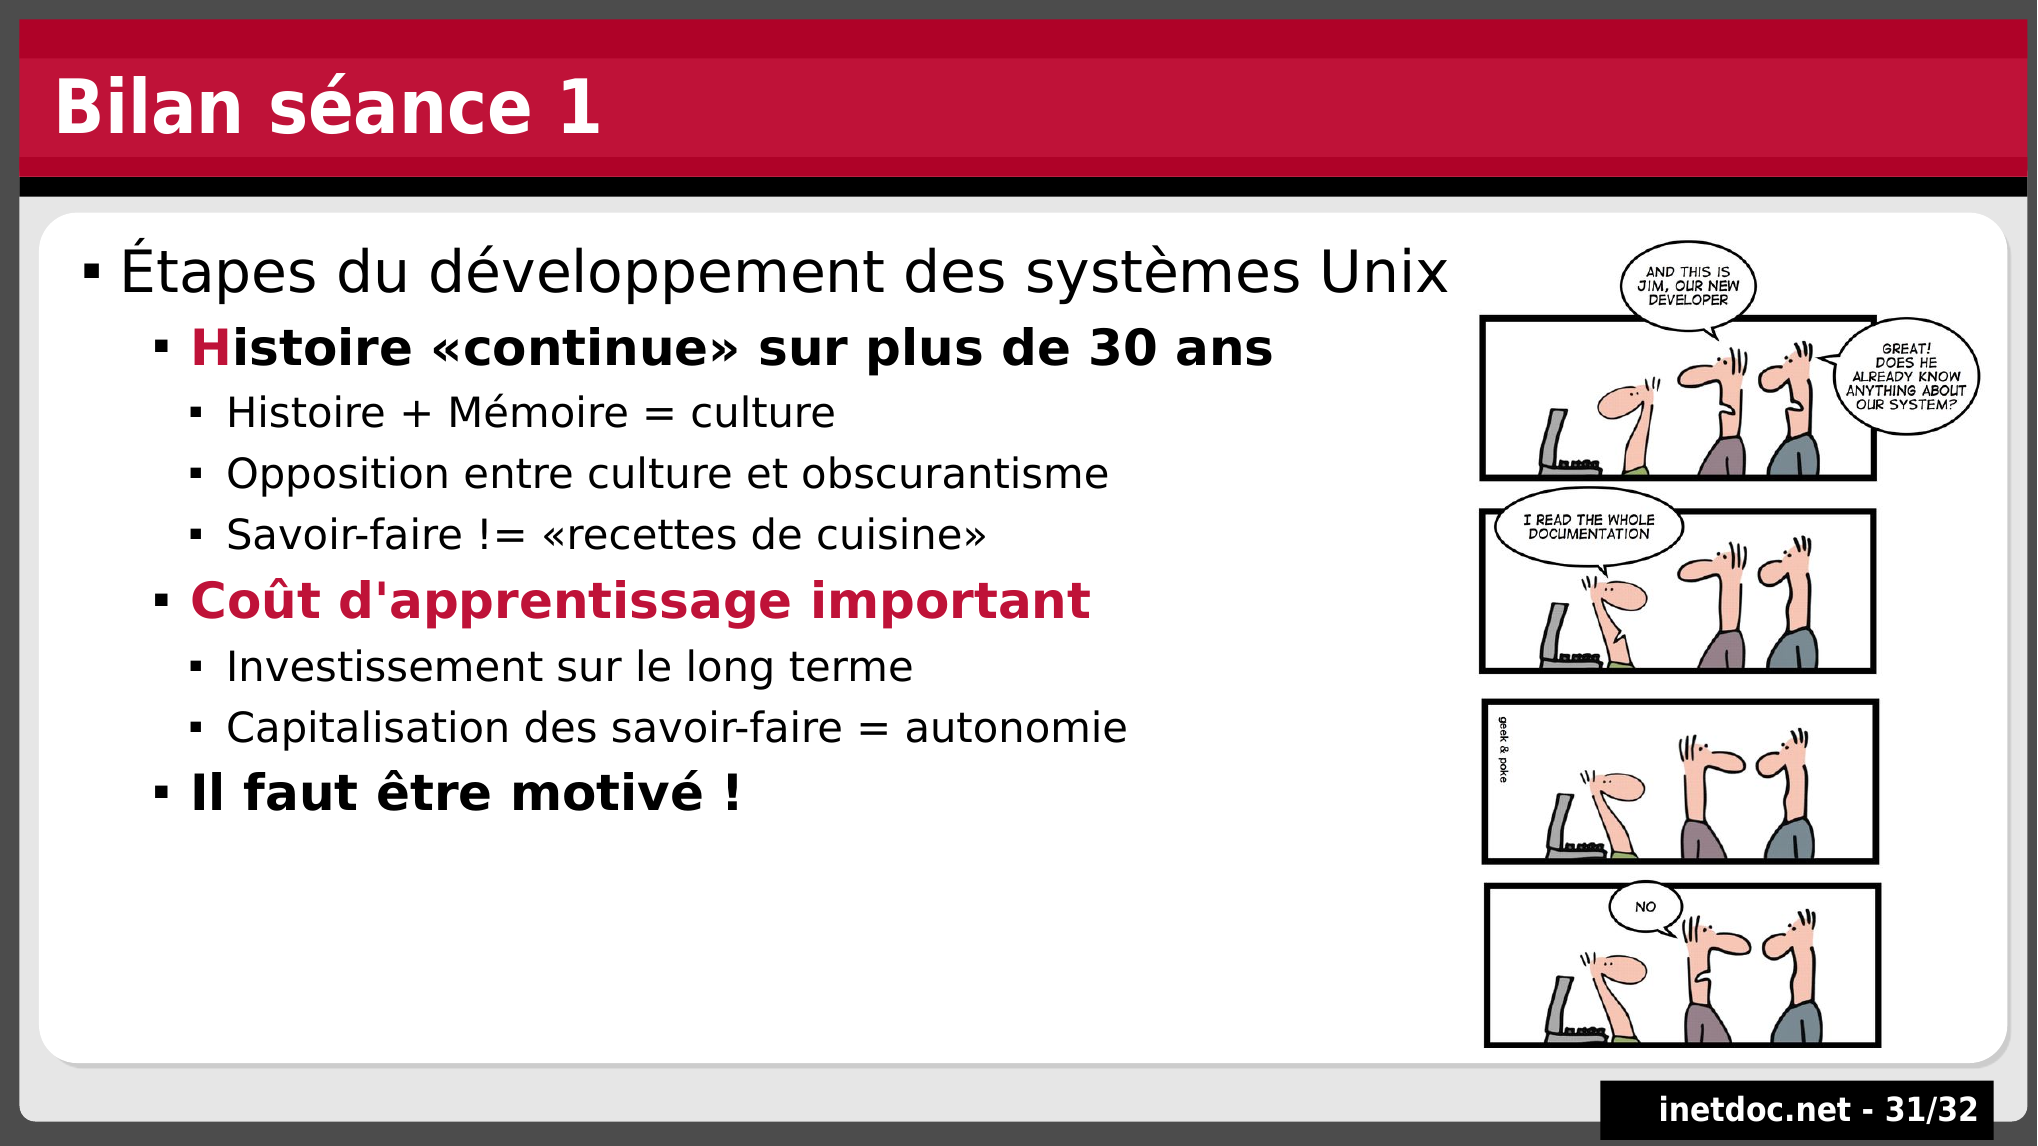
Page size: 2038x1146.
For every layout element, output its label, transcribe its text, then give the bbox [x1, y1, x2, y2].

text_box inetdoc.net - <numéro>/32 [1600, 1080, 1994, 1140]
text_box [19, 19, 2028, 59]
text_box [19, 157, 2028, 1122]
text_box Bilan séance 1 [19, 59, 2028, 157]
picture [1455, 232, 1997, 1048]
text_box Étapes du développement des systèmes Unix Histoire «continue» sur plus de 30 ans Histoire + Mémoire = culture Opposition entre culture et obscurantisme Savoir-faire != «recettes de cuisine» Coût d'apprentissage important Investissement sur le long terme Capitalisation des savoir-faire = autonomie Il faut être motivé ! [38, 212, 2008, 1064]
